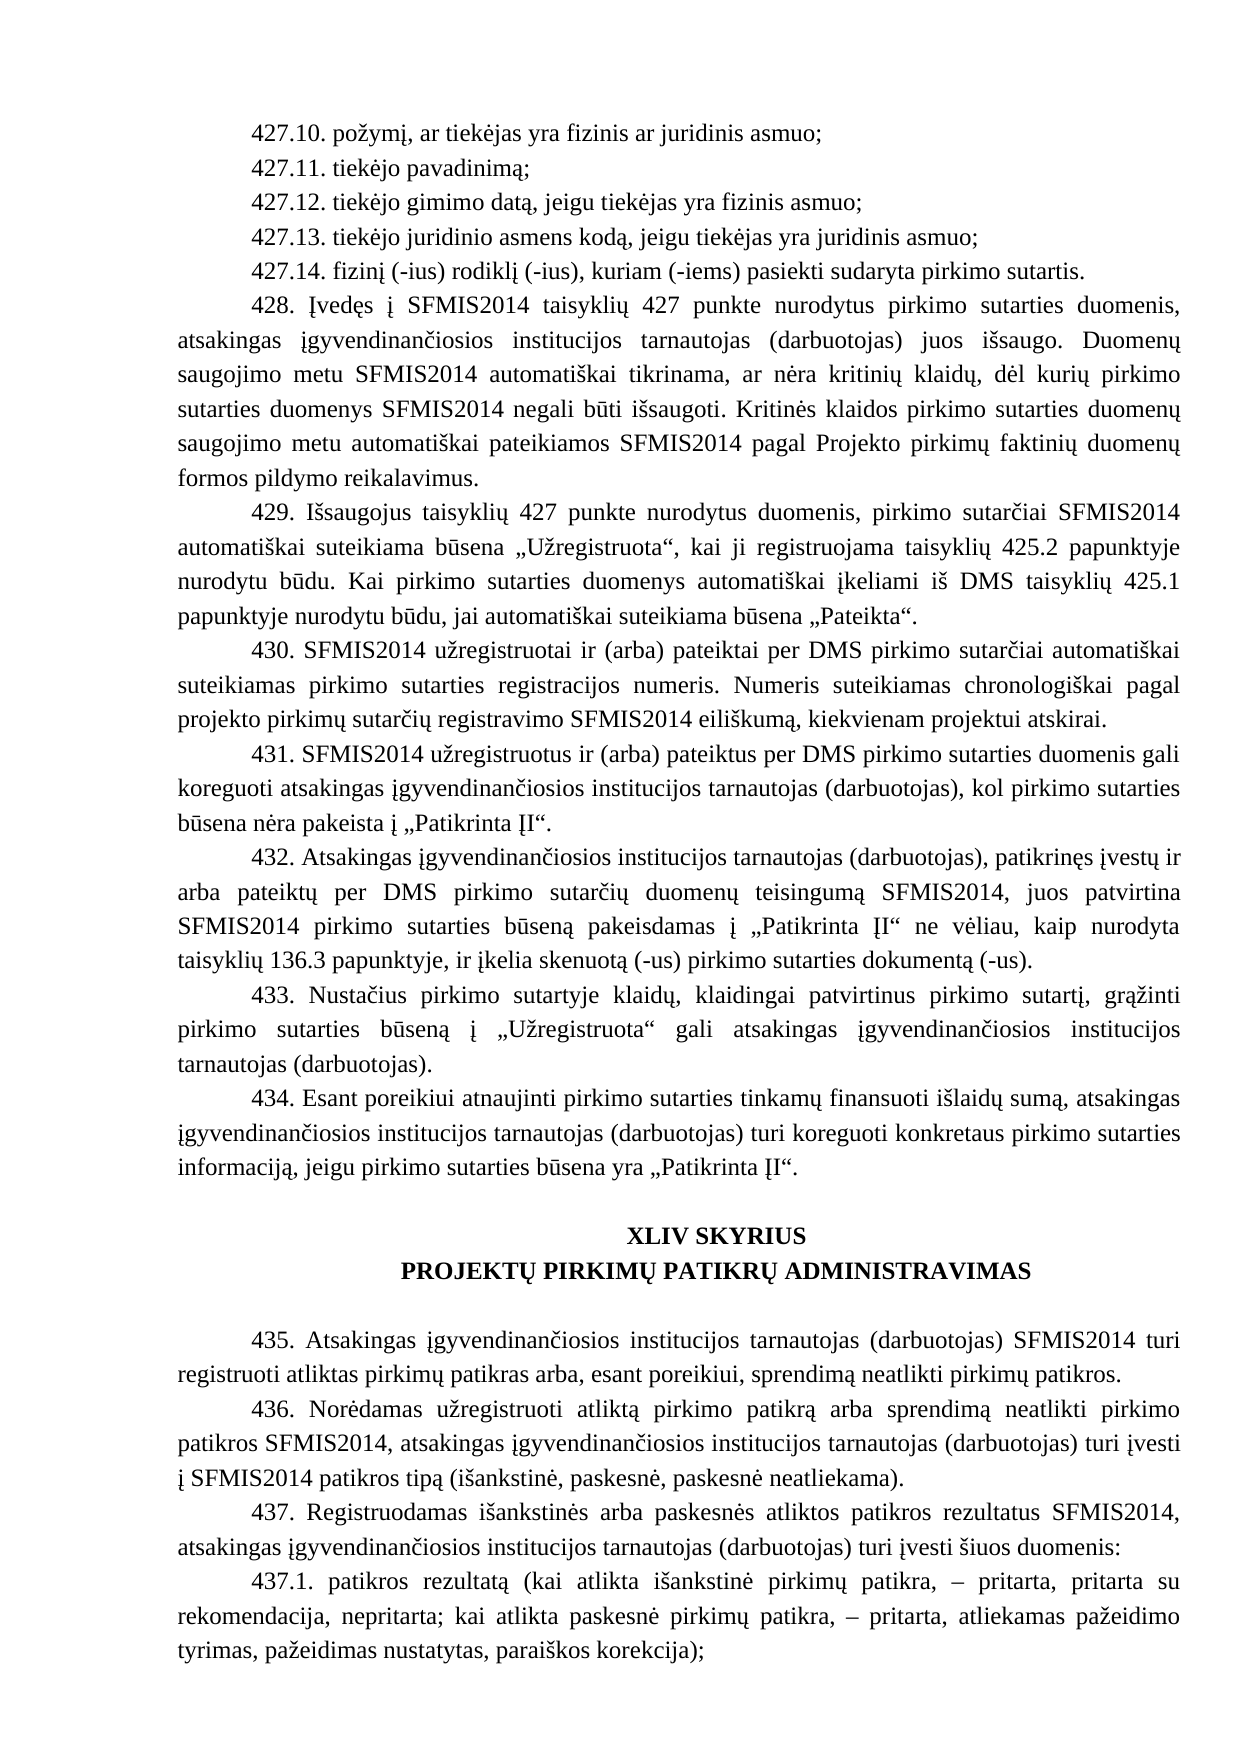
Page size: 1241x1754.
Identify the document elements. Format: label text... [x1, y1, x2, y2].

text 437.1. patikros rezultatą (kai atlikta išankstinė pirkimų patikra, – pritarta, pritarta su rekomendacija, nepritarta; kai atlikta paskesnė pirkimų patikra, – pritarta, atliekamas pažeidimo tyrimas, pažeidimas nustatytas, paraiškos korekcija); [177, 1566, 1181, 1664]
text XLIV SKYRIUS [177, 1221, 1181, 1250]
text 427.10. požymį, ar tiekėjas yra fizinis ar juridinis asmuo; [177, 118, 1181, 147]
text 431. SFMIS2014 užregistruotus ir (arba) pateiktus per DMS pirkimo sutarties duomenis gali koreguoti atsakingas įgyvendinančiosios institucijos tarnautojas (darbuotojas), kol pirkimo sutarties būsena nėra pakeista į „Patikrinta ĮI“. [177, 739, 1181, 836]
text 433. Nustačius pirkimo sutartyje klaidų, klaidingai patvirtinus pirkimo sutartį, grąžinti pirkimo sutarties būseną į „Užregistruota“ gali atsakingas įgyvendinančiosios institucijos tarnautojas (darbuotojas). [177, 980, 1181, 1078]
text 428. Įvedęs į SFMIS2014 taisyklių 427 punkte nurodytus pirkimo sutarties duomenis, atsakingas įgyvendinančiosios institucijos tarnautojas (darbuotojas) juos išsaugo. Duomenų saugojimo metu SFMIS2014 automatiškai tikrinama, ar nėra kritinių klaidų, dėl kurių pirkimo sutarties duomenys SFMIS2014 negali būti išsaugoti. Kritinės klaidos pirkimo sutarties duomenų saugojimo metu automatiškai pateikiamos SFMIS2014 pagal Projekto pirkimų faktinių duomenų formos pildymo reikalavimus. [177, 291, 1181, 492]
text PROJEKTŲ PIRKIMŲ PATIKRŲ ADMINISTRAVIMAS [177, 1256, 1181, 1285]
text 427.14. fizinį (-ius) rodiklį (-ius), kuriam (-iems) pasiekti sudaryta pirkimo sutartis. [177, 256, 1181, 285]
text 429. Išsaugojus taisyklių 427 punkte nurodytus duomenis, pirkimo sutarčiai SFMIS2014 automatiškai suteikiama būsena „Užregistruota“, kai ji registruojama taisyklių 425.2 papunktyje nurodytu būdu. Kai pirkimo sutarties duomenys automatiškai įkeliami iš DMS taisyklių 425.1 papunktyje nurodytu būdu, jai automatiškai suteikiama būsena „Pateikta“. [177, 497, 1181, 629]
text 430. SFMIS2014 užregistruotai ir (arba) pateiktai per DMS pirkimo sutarčiai automatiškai suteikiamas pirkimo sutarties registracijos numeris. Numeris suteikiamas chronologiškai pagal projekto pirkimų sutarčių registravimo SFMIS2014 eiliškumą, kiekvienam projektui atskirai. [177, 635, 1181, 733]
text 435. Atsakingas įgyvendinančiosios institucijos tarnautojas (darbuotojas) SFMIS2014 turi registruoti atliktas pirkimų patikras arba, esant poreikiui, sprendimą neatlikti pirkimų patikros. [177, 1325, 1181, 1388]
text 427.13. tiekėjo juridinio asmens kodą, jeigu tiekėjas yra juridinis asmuo; [177, 222, 1181, 250]
text 427.11. tiekėjo pavadinimą; [177, 153, 1181, 181]
text 427.12. tiekėjo gimimo datą, jeigu tiekėjas yra fizinis asmuo; [177, 187, 1181, 216]
text 437. Registruodamas išankstinės arba paskesnės atliktos patikros rezultatus SFMIS2014, atsakingas įgyvendinančiosios institucijos tarnautojas (darbuotojas) turi įvesti šiuos duomenis: [177, 1497, 1181, 1561]
text 434. Esant poreikiui atnaujinti pirkimo sutarties tinkamų finansuoti išlaidų sumą, atsakingas įgyvendinančiosios institucijos tarnautojas (darbuotojas) turi koreguoti konkretaus pirkimo sutarties informaciją, jeigu pirkimo sutarties būsena yra „Patikrinta ĮI“. [177, 1083, 1181, 1181]
text 436. Norėdamas užregistruoti atliktą pirkimo patikrą arba sprendimą neatlikti pirkimo patikros SFMIS2014, atsakingas įgyvendinančiosios institucijos tarnautojas (darbuotojas) turi įvesti į SFMIS2014 patikros tipą (išankstinė, paskesnė, paskesnė neatliekama). [177, 1394, 1181, 1492]
text 432. Atsakingas įgyvendinančiosios institucijos tarnautojas (darbuotojas), patikrinęs įvestų ir arba pateiktų per DMS pirkimo sutarčių duomenų teisingumą SFMIS2014, juos patvirtina SFMIS2014 pirkimo sutarties būseną pakeisdamas į „Patikrinta ĮI“ ne vėliau, kaip nurodyta taisyklių 136.3 papunktyje, ir įkelia skenuotą (-us) pirkimo sutarties dokumentą (-us). [177, 842, 1181, 974]
